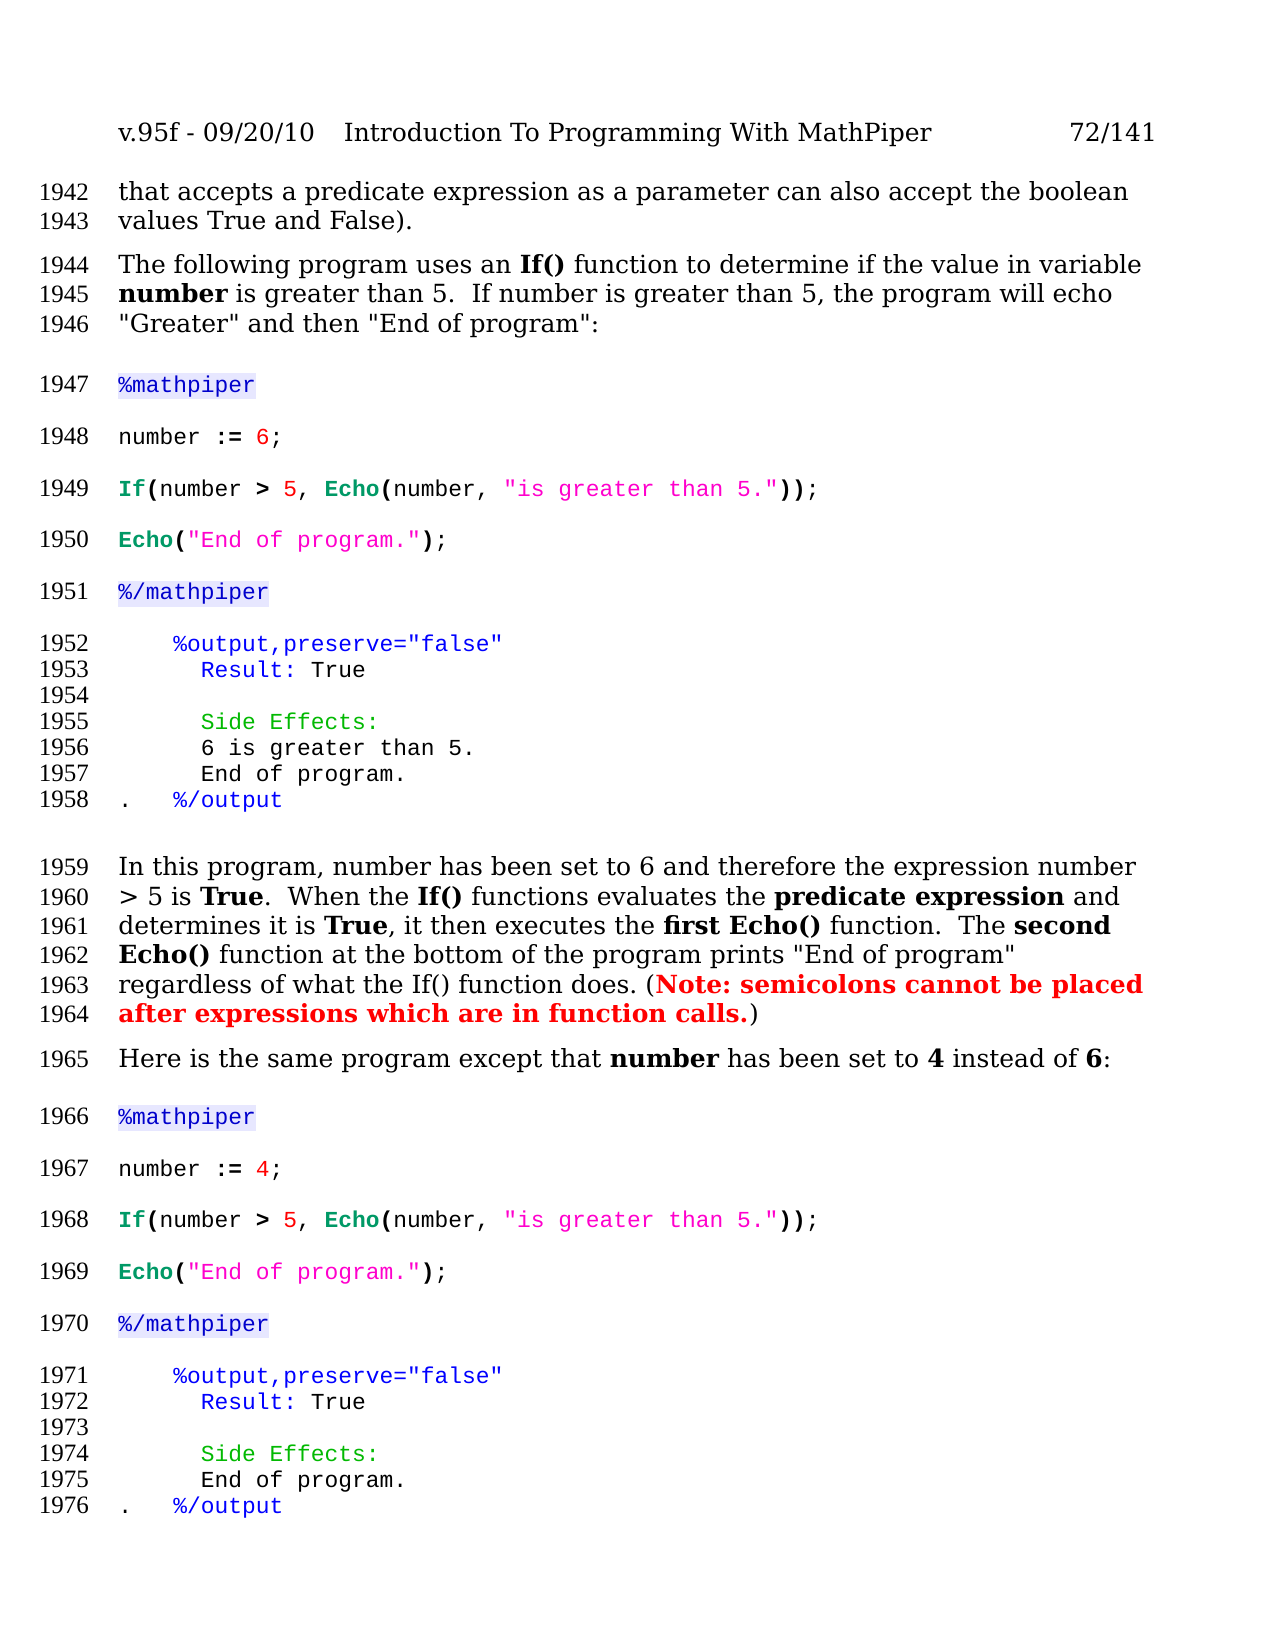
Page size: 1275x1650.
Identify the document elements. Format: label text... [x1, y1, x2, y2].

text number := 4; [118, 1157, 1157, 1183]
text The following program uses an If() function to determine if the value in variable number is greater than 5. If number is greater than 5, the program will echo "Greater" and then "End of program": [118, 250, 1157, 338]
text %output,preserve="false" [118, 1364, 1157, 1390]
text number := 6; [118, 425, 1157, 451]
text If(number > 5, Echo(number, "is greater than 5.")); [118, 1209, 1157, 1235]
text End of program. [118, 1468, 1157, 1494]
text Echo("End of program."); [118, 529, 1157, 555]
text In this program, number has been set to 6 and therefore the expression number > 5 is True. When the If() functions evaluates the predicate expression and determines it is True, it then executes the first Echo() function. The second Echo() function at the bottom of the program prints "End of program" regardless of what the If() function does. (Note: semicolons cannot be placed after expressions which are in function calls.) [118, 853, 1157, 1029]
text %output,preserve="false" [118, 633, 1157, 658]
text Side Effects: [118, 710, 1157, 736]
text %mathpiper [118, 1105, 1157, 1131]
text Echo("End of program."); [118, 1261, 1157, 1287]
text . %/output [118, 788, 1157, 814]
text If(number > 5, Echo(number, "is greater than 5.")); [118, 477, 1157, 503]
text End of program. [118, 762, 1157, 788]
text 6 is greater than 5. [118, 736, 1157, 762]
text %mathpiper [118, 373, 1157, 399]
text that accepts a predicate expression as a parameter can also accept the boolean values True and False). [118, 177, 1157, 235]
text %/mathpiper [118, 1312, 1157, 1338]
text %/mathpiper [118, 581, 1157, 607]
text Side Effects: [118, 1442, 1157, 1468]
text Here is the same program except that number has been set to 4 instead of 6: [118, 1044, 1157, 1073]
text Result: True [118, 658, 1157, 684]
text Result: True [118, 1390, 1157, 1416]
text . %/output [118, 1494, 1157, 1520]
